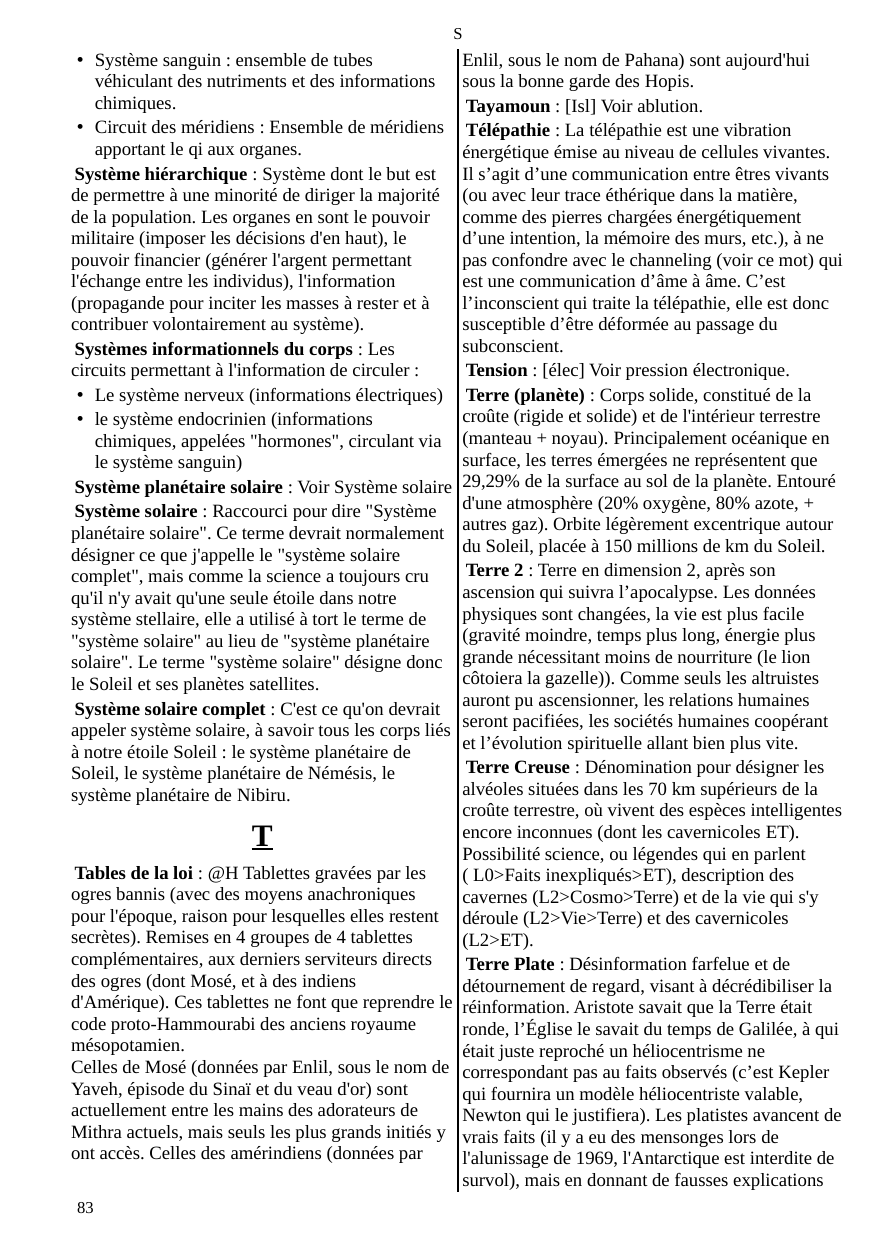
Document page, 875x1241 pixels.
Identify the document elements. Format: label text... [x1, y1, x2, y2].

list le système endocrinien (informations chimiques, appelées "hormones", circulant via le système sanguin) [77, 408, 453, 473]
text Terre Creuse : Dénomination pour désigner les alvéoles situées dans les 70 km supérieurs de la croûte terrestre, où vivent des espèces intelligentes encore inconnues (dont les cavernicoles ET). Possibilité science, ou légendes qui en parlent ( L0>Faits inexpliqués>ET), description des cavernes (L2>Cosmo>Terre) et de la vie qui s'y déroule (L2>Vie>Terre) et des cavernicoles (L2>ET). [462, 756, 844, 950]
text Tension : [élec] Voir pression électronique. [462, 359, 844, 381]
subtitle T [71, 817, 453, 853]
text Tables de la loi : @H Tablettes gravées par les ogres bannis (avec des moyens anachroniques pour l'époque, raison pour lesquelles elles restent secrètes). Remises en 4 groupes de 4 tablettes complémentaires, aux derniers serviteurs directs des ogres (dont Mosé, et à des indiens d'Amérique). Ces tablettes ne font que reprendre le code proto-Hammourabi des anciens royaume mésopotamien. Celles de Mosé (données par Enlil, sous le nom de Yaveh, épisode du Sinaï et du veau d'or) sont actuellement entre les mains des adorateurs de Mithra actuels, mais seuls les plus grands initiés y ont accès. Celles des amérindiens (données par [71, 862, 453, 1164]
list Système sanguin : ensemble de tubes véhiculant des nutriments et des informations chimiques. [77, 49, 453, 113]
text Terre 2 : Terre en dimension 2, après son ascension qui suivra l’apocalypse. Les données physiques sont changées, la vie est plus facile (gravité moindre, temps plus long, énergie plus grande nécessitant moins de nourriture (le lion côtoiera la gazelle)). Comme seuls les altruistes auront pu ascensionner, les relations humaines seront pacifiées, les sociétés humaines coopérant et l’évolution spirituelle allant bien plus vite. [462, 559, 844, 753]
text Terre (planète) : Corps solide, constitué de la croûte (rigide et solide) et de l'intérieur terrestre (manteau + noyau). Principalement océanique en surface, les terres émergées ne représentent que 29,29% de la surface au sol de la planète. Entouré d'une atmosphère (20% oxygène, 80% azote, + autres gaz). Orbite légèrement excentrique autour du Soleil, placée à 150 millions de km du Soleil. [462, 384, 844, 556]
text Tayamoun : [Isl] Voir ablution. [462, 95, 844, 116]
text Télépathie : La télépathie est une vibration énergétique émise au niveau de cellules vivantes. Il s’agit d’une communication entre êtres vivants (ou avec leur trace éthérique dans la matière, comme des pierres chargées énergétiquement d’une intention, la mémoire des murs, etc.), à ne pas confondre avec le channeling (voir ce mot) qui est une communication d’âme à âme. C’est l’inconscient qui traite la télépathie, elle est donc susceptible d’être déformée au passage du subconscient. [462, 119, 844, 356]
text Système solaire complet : C'est ce qu'on devrait appeler système solaire, à savoir tous les corps liés à notre étoile Soleil : le système planétaire de Soleil, le système planétaire de Némésis, le système planétaire de Nibiru. [71, 697, 453, 805]
text Enlil, sous le nom de Pahana) sont aujourd'hui sous la bonne garde des Hopis. [462, 49, 844, 92]
list Circuit des méridiens : Ensemble de méridiens apportant le qi aux organes. [77, 116, 453, 159]
text Système planétaire solaire : Voir Système solaire [71, 476, 453, 497]
text Système solaire : Raccourci pour dire "Système planétaire solaire". Ce terme devrait normalement désigner ce que j'appelle le "système solaire complet", mais comme la science a toujours cru qu'il n'y avait qu'une seule étoile dans notre système stellaire, elle a utilisé à tort le terme de "système solaire" au lieu de "système planétaire solaire". Le terme "système solaire" désigne donc le Soleil et ses planètes satellites. [71, 500, 453, 694]
text Terre Plate : Désinformation farfelue et de détournement de regard, visant à décrédibiliser la réinformation. Aristote savait que la Terre était ronde, l’Église le savait du temps de Galilée, à qui était juste reproché un héliocentrisme ne correspondant pas au faits observés (c’est Kepler qui fournira un modèle héliocentriste valable, Newton qui le justifiera). Les platistes avancent de vrais faits (il y a eu des mensonges lors de l'alunissage de 1969, l'Antarctique est interdite de survol), mais en donnant de fausses explications [462, 953, 844, 1190]
text Système hiérarchique : Système dont le but est de permettre à une minorité de diriger la majorité de la population. Les organes en sont le pouvoir militaire (imposer les décisions d'en haut), le pouvoir financier (générer l'argent permettant l'échange entre les individus), l'information (propagande pour inciter les masses à rester et à contribuer volontairement au système). [71, 162, 453, 335]
list Le système nerveux (informations électriques) [77, 384, 453, 405]
text Systèmes informationnels du corps : Les circuits permettant à l'information de circuler : [71, 338, 453, 381]
